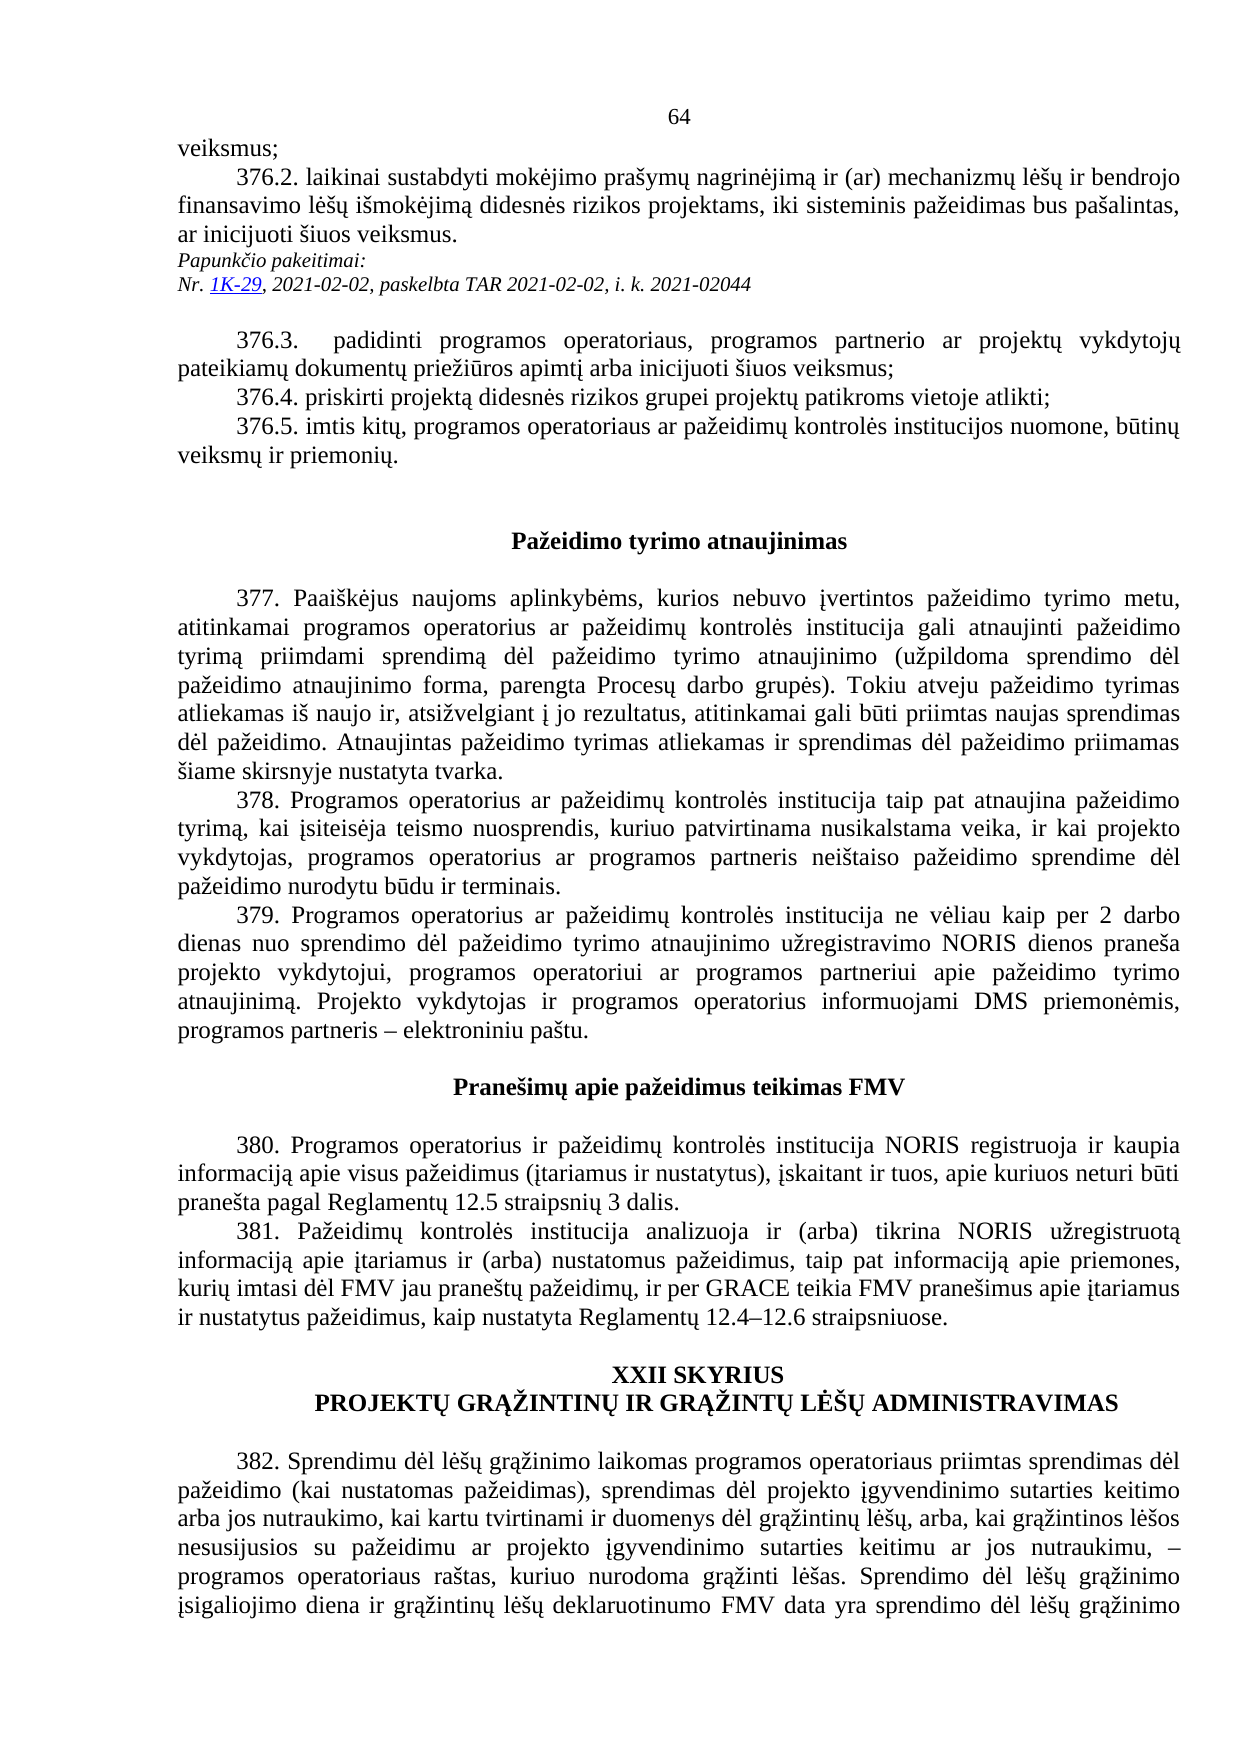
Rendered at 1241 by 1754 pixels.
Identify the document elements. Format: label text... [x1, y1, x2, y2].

text Nr. 1K-29, 2021-02-02, paskelbta TAR 2021-02-02, i. k. 2021-02044 [177, 272, 1181, 296]
text 376.2. laikinai sustabdyti mokėjimo prašymų nagrinėjimą ir (ar) mechanizmų lėšų ir bendrojo finansavimo lėšų išmokėjimą didesnės rizikos projektams, iki sisteminis pažeidimas bus pašalintas, ar inicijuoti šiuos veiksmus. [177, 162, 1181, 248]
text PROJEKTŲ GRĄŽINTINŲ IR GRĄŽINTŲ LĖŠŲ ADMINISTRAVIMAS [252, 1388, 1181, 1417]
text veiksmus; [177, 133, 1181, 162]
text XXII SKYRIUS [215, 1360, 1181, 1388]
text 376.3. padidinti programos operatoriaus, programos partnerio ar projektų vykdytojų pateikiamų dokumentų priežiūros apimtį arba inicijuoti šiuos veiksmus; [177, 325, 1181, 382]
text 376.4. priskirti projektą didesnės rizikos grupei projektų patikroms vietoje atlikti; [177, 382, 1181, 411]
text 376.5. imtis kitų, programos operatoriaus ar pažeidimų kontrolės institucijos nuomone, būtinų veiksmų ir priemonių. [177, 411, 1181, 468]
text 382. Sprendimu dėl lėšų grąžinimo laikomas programos operatoriaus priimtas sprendimas dėl pažeidimo (kai nustatomas pažeidimas), sprendimas dėl projekto įgyvendinimo sutarties keitimo arba jos nutraukimo, kai kartu tvirtinami ir duomenys dėl grąžintinų lėšų, arba, kai grąžintinos lėšos nesusijusios su pažeidimu ar projekto įgyvendinimo sutarties keitimu ar jos nutraukimu, – programos operatoriaus raštas, kuriuo nurodoma grąžinti lėšas. Sprendimo dėl lėšų grąžinimo įsigaliojimo diena ir grąžintinų lėšų deklaruotinumo FMV data yra sprendimo dėl lėšų grąžinimo [177, 1446, 1181, 1618]
text Pažeidimo tyrimo atnaujinimas [177, 526, 1181, 555]
text Papunkčio pakeitimai: [177, 248, 1181, 272]
text Pranešimų apie pažeidimus teikimas FMV [177, 1072, 1181, 1101]
text 378. Programos operatorius ar pažeidimų kontrolės institucija taip pat atnaujina pažeidimo tyrimą, kai įsiteisėja teismo nuosprendis, kuriuo patvirtinama nusikalstama veika, ir kai projekto vykdytojas, programos operatorius ar programos partneris neištaiso pažeidimo sprendime dėl pažeidimo nurodytu būdu ir terminais. [177, 785, 1181, 900]
text 381. Pažeidimų kontrolės institucija analizuoja ir (arba) tikrina NORIS užregistruotą informaciją apie įtariamus ir (arba) nustatomus pažeidimus, taip pat informaciją apie priemones, kurių imtasi dėl FMV jau praneštų pažeidimų, ir per GRACE teikia FMV pranešimus apie įtariamus ir nustatytus pažeidimus, kaip nustatyta Reglamentų 12.4–12.6 straipsniuose. [177, 1216, 1181, 1331]
text 379. Programos operatorius ar pažeidimų kontrolės institucija ne vėliau kaip per 2 darbo dienas nuo sprendimo dėl pažeidimo tyrimo atnaujinimo užregistravimo NORIS dienos praneša projekto vykdytojui, programos operatoriui ar programos partneriui apie pažeidimo tyrimo atnaujinimą. Projekto vykdytojas ir programos operatorius informuojami DMS priemonėmis, programos partneris – elektroniniu paštu. [177, 900, 1181, 1043]
text 377. Paaiškėjus naujoms aplinkybėms, kurios nebuvo įvertintos pažeidimo tyrimo metu, atitinkamai programos operatorius ar pažeidimų kontrolės institucija gali atnaujinti pažeidimo tyrimą priimdami sprendimą dėl pažeidimo tyrimo atnaujinimo (užpildoma sprendimo dėl pažeidimo atnaujinimo forma, parengta Procesų darbo grupės). Tokiu atveju pažeidimo tyrimas atliekamas iš naujo ir, atsižvelgiant į jo rezultatus, atitinkamai gali būti priimtas naujas sprendimas dėl pažeidimo. Atnaujintas pažeidimo tyrimas atliekamas ir sprendimas dėl pažeidimo priimamas šiame skirsnyje nustatyta tvarka. [177, 583, 1181, 785]
text 380. Programos operatorius ir pažeidimų kontrolės institucija NORIS registruoja ir kaupia informaciją apie visus pažeidimus (įtariamus ir nustatytus), įskaitant ir tuos, apie kuriuos neturi būti pranešta pagal Reglamentų 12.5 straipsnių 3 dalis. [177, 1130, 1181, 1216]
